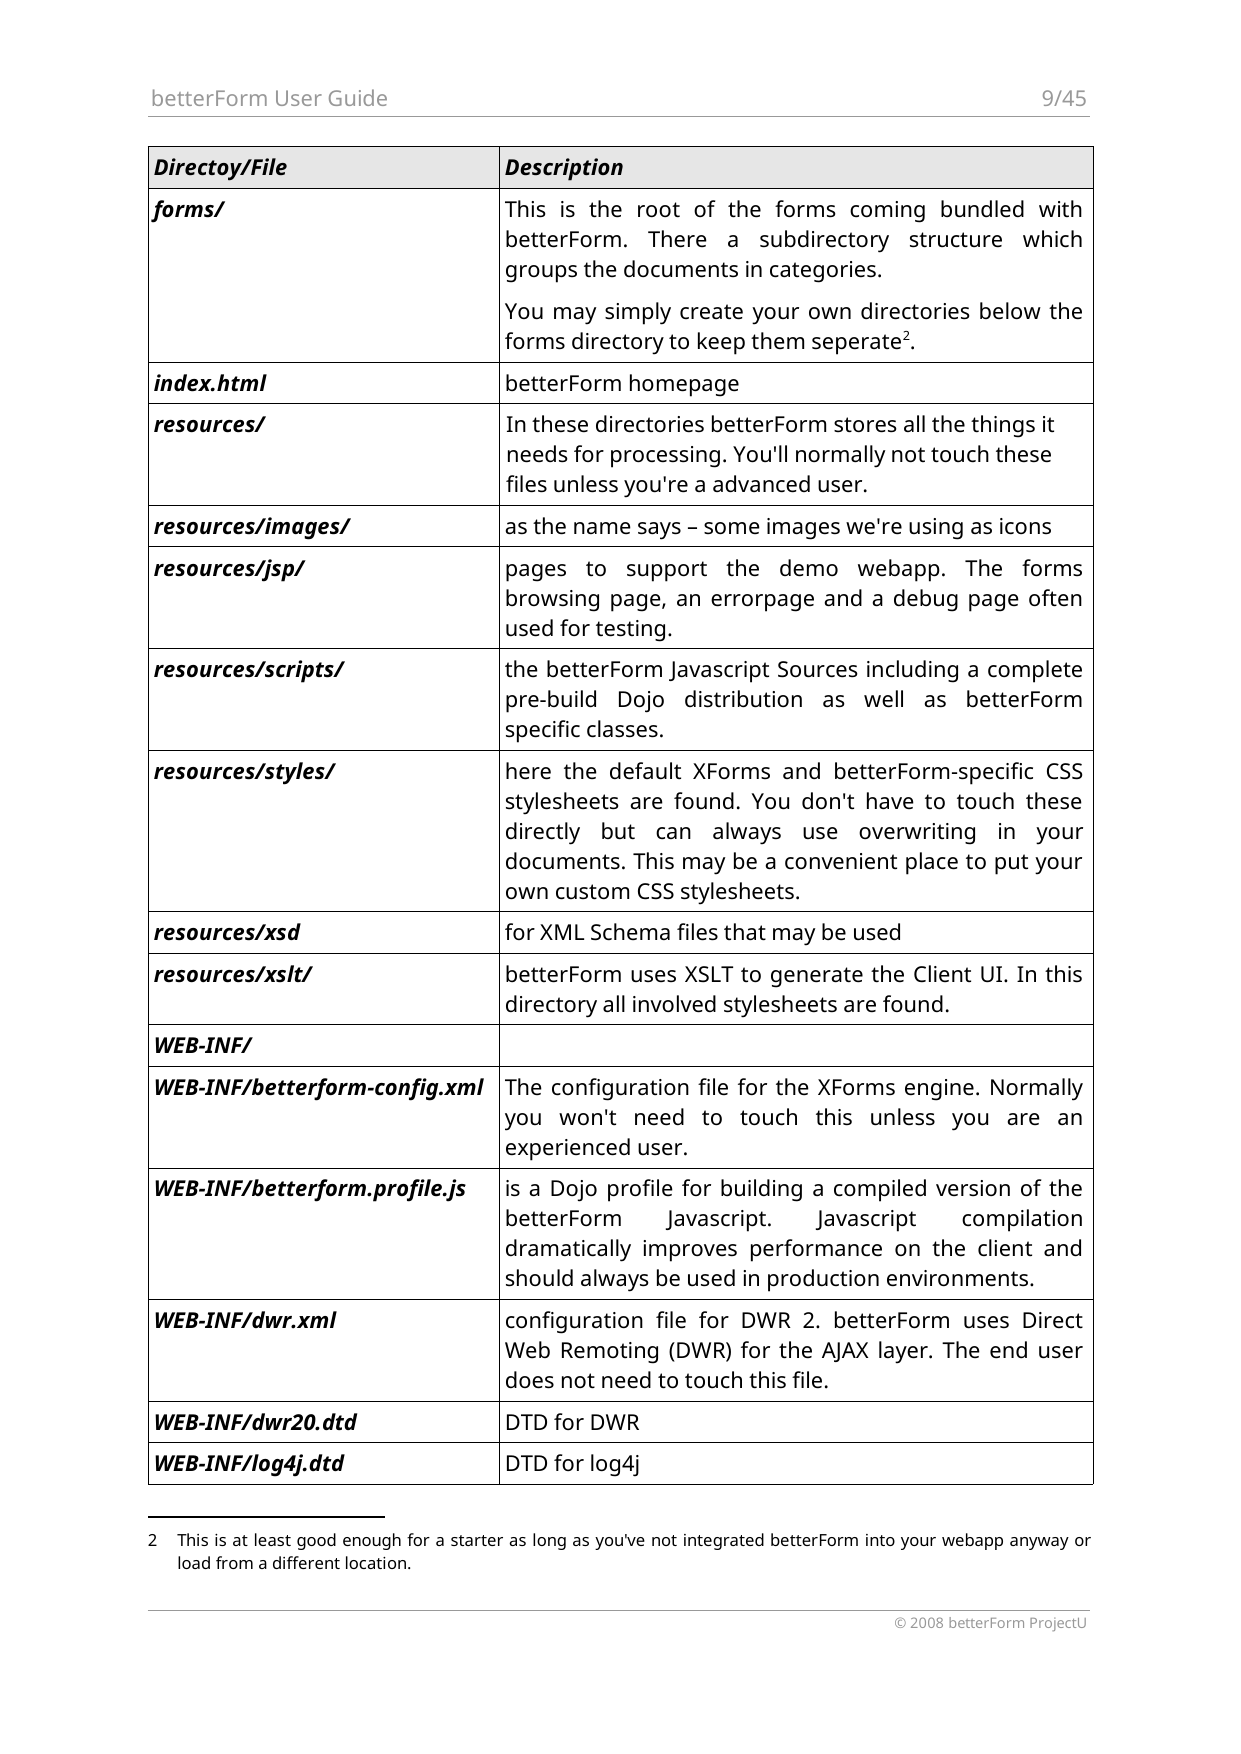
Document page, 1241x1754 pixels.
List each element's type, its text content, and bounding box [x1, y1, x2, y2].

table_cell here the default XForms and betterForm-specific CSS stylesheets are found. You don't have to touch these directly but can always use overwriting in your documents. This may be a convenient place to put your own custom CSS stylesheets. [500, 751, 1093, 911]
table_cell the betterForm Javascript Sources including a complete pre-build Dojo distribution as well as betterForm specific classes. [500, 649, 1093, 750]
table_cell The configuration file for the XForms engine. Normally you won't need to touch this unless you are an experienced user. [500, 1067, 1093, 1168]
table_cell DTD for DWR [500, 1402, 1093, 1442]
table_cell WEB-INF/ [149, 1025, 499, 1066]
table_cell resources/styles/ [149, 751, 499, 911]
table_cell resources/ [149, 404, 499, 505]
table_cell WEB-INF/dwr20.dtd [149, 1402, 499, 1442]
table_cell WEB-INF/log4j.dtd [149, 1443, 499, 1484]
table_cell pages to support the demo webapp. The forms browsing page, an errorpage and a debug page often used for testing. [500, 547, 1093, 648]
table_cell index.html [149, 363, 499, 403]
table_cell betterForm uses XSLT to generate the Client UI. In this directory all involved stylesheets are found. [500, 954, 1093, 1024]
table_header Directoy/File [149, 147, 499, 188]
table_cell In these directories betterForm stores all the things it needs for processing. You'll normally not touch these files unless you're a advanced user. [500, 404, 1093, 505]
table_cell configuration file for DWR 2. betterForm uses Direct Web Remoting (DWR) for the AJAX layer. The end user does not need to touch this file. [500, 1300, 1093, 1401]
table_cell WEB-INF/betterform.profile.js [149, 1169, 499, 1299]
table_cell This is the root of the forms coming bundled with betterForm. There a subdirectory structure which groups the documents in categories. You may simply create your own directories below the forms directory to keep them seperate. [500, 189, 1093, 362]
table_cell WEB-INF/dwr.xml [149, 1300, 499, 1401]
table_cell resources/xsd [149, 912, 499, 953]
table_cell forms/ [149, 189, 499, 362]
table_cell resources/scripts/ [149, 649, 499, 750]
table_cell betterForm homepage [500, 363, 1093, 403]
table_cell for XML Schema files that may be used [500, 912, 1093, 953]
table_header Description [500, 147, 1093, 188]
table_cell WEB-INF/betterform-config.xml [149, 1067, 499, 1168]
table_cell DTD for log4j [500, 1443, 1093, 1484]
table_cell [500, 1025, 1093, 1066]
table_cell resources/jsp/ [149, 547, 499, 648]
table_cell resources/images/ [149, 506, 499, 546]
table_cell as the name says – some images we're using as icons [500, 506, 1093, 546]
table_cell resources/xslt/ [149, 954, 499, 1024]
table_cell is a Dojo profile for building a compiled version of the betterForm Javascript. Javascript compilation dramatically improves performance on the client and should always be used in production environments. [500, 1169, 1093, 1299]
